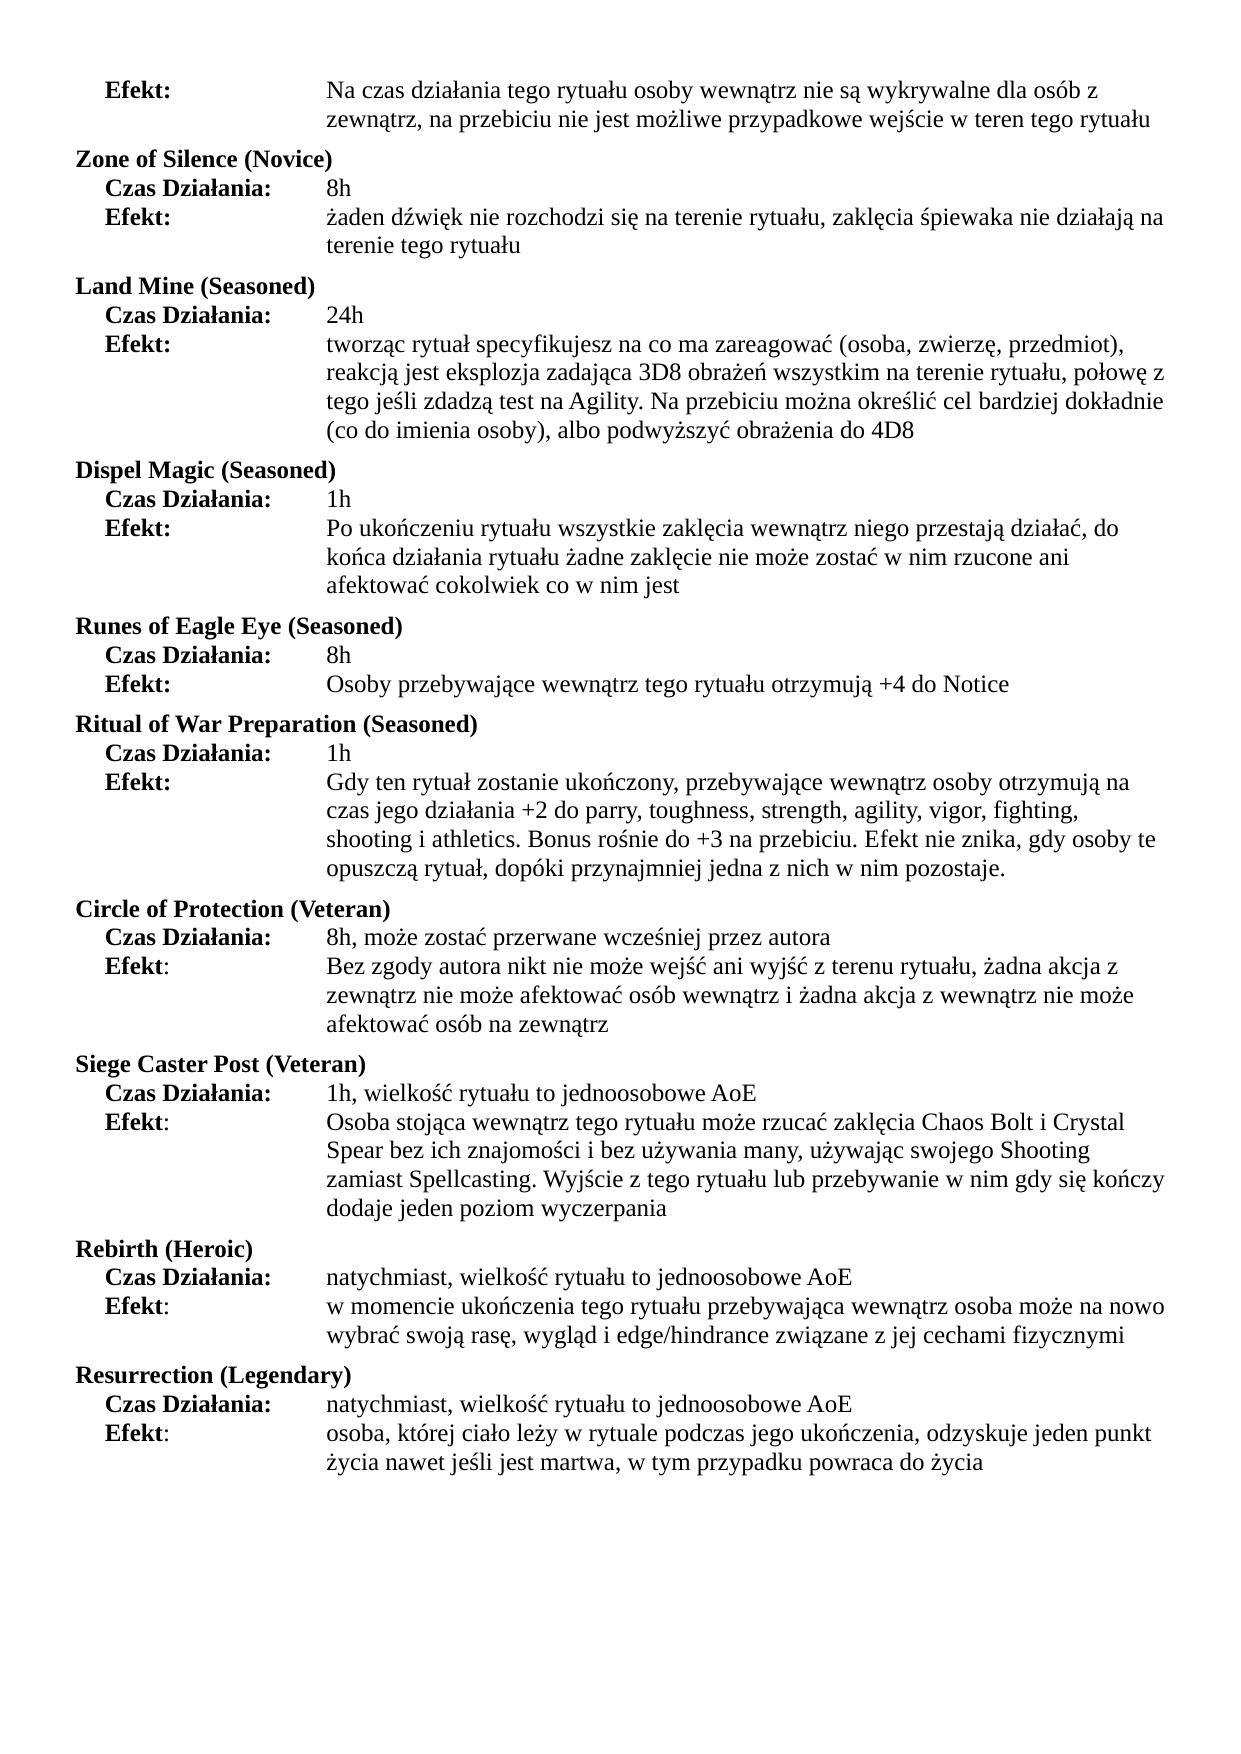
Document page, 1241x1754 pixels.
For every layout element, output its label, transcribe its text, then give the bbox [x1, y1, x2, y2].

text Rebirth (Heroic) Czas Działania: natychmiast, wielkość rytuału to jednoosobowe AoE Efekt: w momencie ukończenia tego rytuału przebywająca wewnątrz osoba może na nowo wybrać swoją rasę, wygląd i edge/hindrance związane z jej cechami fizycznymi [75, 1234, 1165, 1349]
text Runes of Eagle Eye (Seasoned) Czas Działania: 8h Efekt: Osoby przebywające wewnątrz tego rytuału otrzymują +4 do Notice [75, 611, 1165, 697]
text Resurrection (Legendary) Czas Działania: natychmiast, wielkość rytuału to jednoosobowe AoE Efekt: osoba, której ciało leży w rytuale podczas jego ukończenia, odzyskuje jeden punkt życia nawet jeśli jest martwa, w tym przypadku powraca do życia [75, 1361, 1165, 1476]
text Efekt: Na czas działania tego rytuału osoby wewnątrz nie są wykrywalne dla osób z zewnątrz, na przebiciu nie jest możliwe przypadkowe wejście w teren tego rytuału [75, 75, 1165, 132]
text Ritual of War Preparation (Seasoned) Czas Działania: 1h Efekt: Gdy ten rytuał zostanie ukończony, przebywające wewnątrz osoby otrzymują na czas jego działania +2 do parry, toughness, strength, agility, vigor, fighting, shooting i athletics. Bonus rośnie do +3 na przebiciu. Efekt nie znika, gdy osoby te opuszczą rytuał, dopóki przynajmniej jedna z nich w nim pozostaje. [75, 709, 1165, 882]
text Land Mine (Seasoned) Czas Działania: 24h Efekt: tworząc rytuał specyfikujesz na co ma zareagować (osoba, zwierzę, przedmiot), reakcją jest eksplozja zadająca 3D8 obrażeń wszystkim na terenie rytuału, połowę z tego jeśli zdadzą test na Agility. Na przebiciu można określić cel bardziej dokładnie (co do imienia osoby), albo podwyższyć obrażenia do 4D8 [75, 271, 1165, 444]
text Siege Caster Post (Veteran) Czas Działania: 1h, wielkość rytuału to jednoosobowe AoE Efekt: Osoba stojąca wewnątrz tego rytuału może rzucać zaklęcia Chaos Bolt i Crystal Spear bez ich znajomości i bez używania many, używając swojego Shooting zamiast Spellcasting. Wyjście z tego rytuału lub przebywanie w nim gdy się kończy dodaje jeden poziom wyczerpania [75, 1049, 1165, 1222]
text Zone of Silence (Novice) Czas Działania: 8h Efekt: żaden dźwięk nie rozchodzi się na terenie rytuału, zaklęcia śpiewaka nie działają na terenie tego rytuału [75, 144, 1165, 259]
text Circle of Protection (Veteran) Czas Działania: 8h, może zostać przerwane wcześniej przez autora Efekt: Bez zgody autora nikt nie może wejść ani wyjść z terenu rytuału, żadna akcja z zewnątrz nie może afektować osób wewnątrz i żadna akcja z wewnątrz nie może afektować osób na zewnątrz [75, 894, 1165, 1037]
text Dispel Magic (Seasoned) Czas Działania: 1h Efekt: Po ukończeniu rytuału wszystkie zaklęcia wewnątrz niego przestają działać, do końca działania rytuału żadne zaklęcie nie może zostać w nim rzucone ani afektować cokolwiek co w nim jest [75, 456, 1165, 599]
